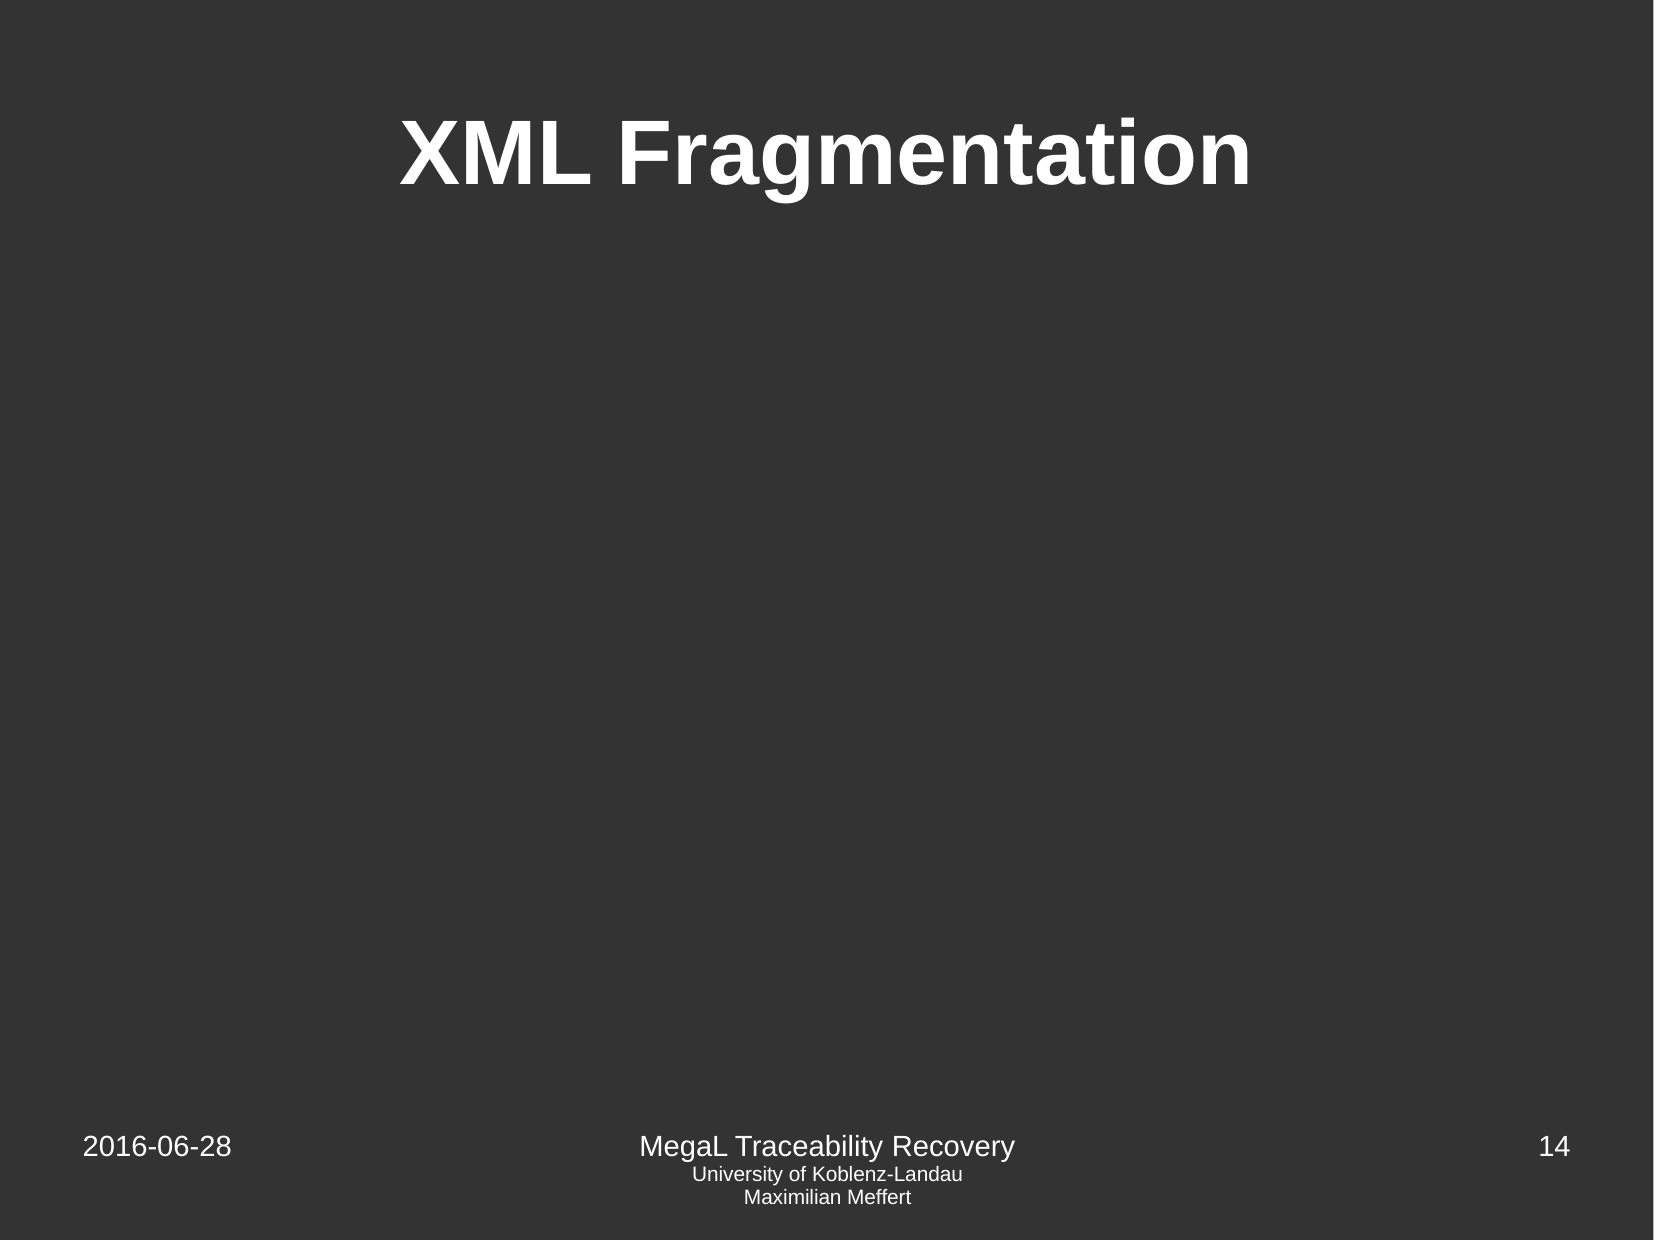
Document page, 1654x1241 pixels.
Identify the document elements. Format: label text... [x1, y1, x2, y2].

title XML Fragmentation [82, 49, 1571, 257]
